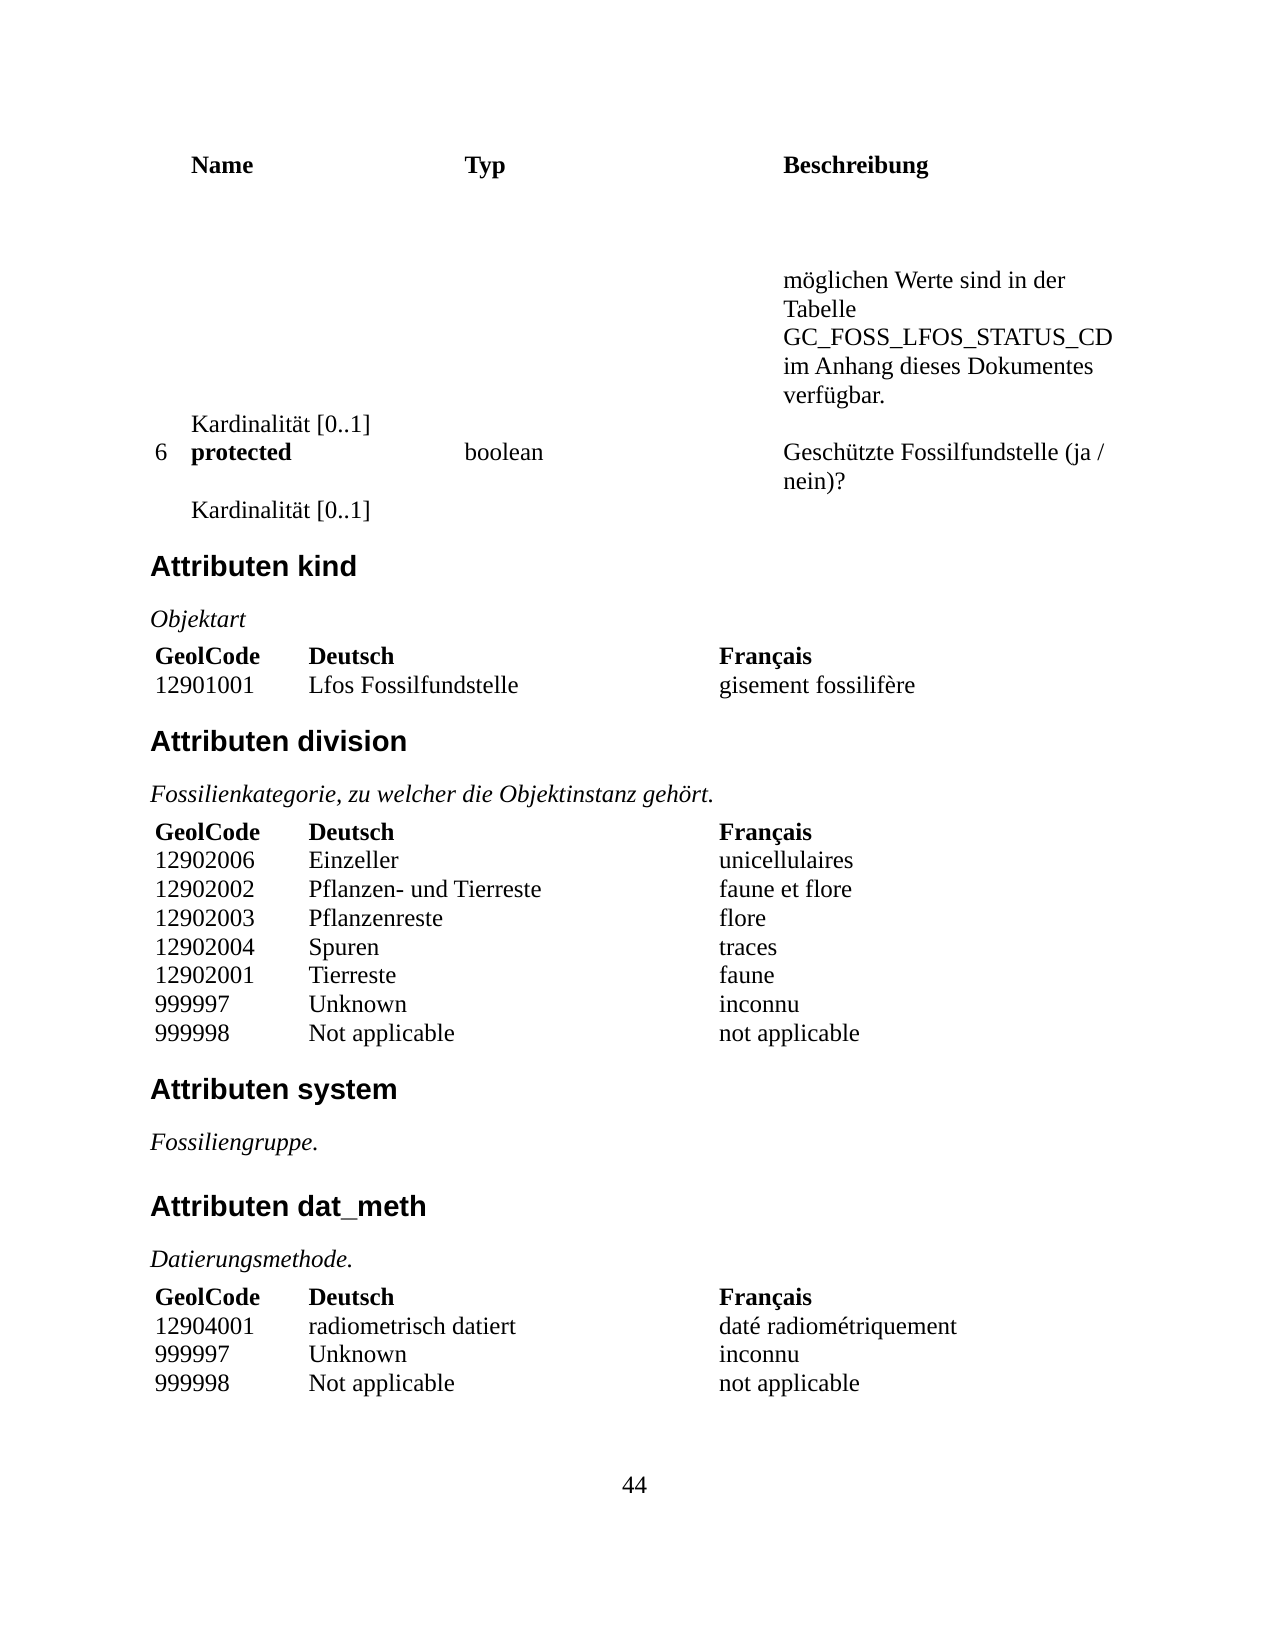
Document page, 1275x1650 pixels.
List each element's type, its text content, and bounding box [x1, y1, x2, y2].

table_cell daté radiométriquement [714, 1311, 1125, 1339]
table_cell Not applicable [304, 1368, 714, 1397]
table_header Name [186, 150, 460, 265]
table_cell flore [714, 903, 1125, 932]
table_cell [186, 265, 460, 409]
table_cell Einzeller [304, 845, 714, 874]
table_cell Kardinalität [0..1] [186, 409, 460, 437]
table_cell möglichen Werte sind in der Tabelle GC_FOSS_LFOS_STATUS_CD im Anhang dieses Dokumentes verfügbar. [779, 265, 1125, 409]
table_cell [460, 409, 779, 437]
table_cell boolean [460, 438, 779, 495]
table_cell [460, 495, 779, 524]
table_cell Kardinalität [0..1] [186, 495, 460, 524]
table_header [150, 150, 186, 265]
table_header GeolCode [150, 817, 304, 845]
table_cell faune et flore [714, 874, 1125, 903]
table_cell 999998 [150, 1368, 304, 1397]
table_cell protected [186, 438, 460, 495]
table_cell gisement fossilifère [714, 670, 1125, 699]
table_cell inconnu [714, 1340, 1125, 1368]
subtitle Attributen division [150, 724, 1125, 757]
table_cell traces [714, 932, 1125, 960]
table_cell Spuren [304, 932, 714, 960]
table_header Deutsch [304, 641, 714, 670]
table_cell 999997 [150, 1340, 304, 1368]
table_cell 12901001 [150, 670, 304, 699]
table_cell 12902002 [150, 874, 304, 903]
table_cell Pflanzenreste [304, 903, 714, 932]
table_cell Tierreste [304, 960, 714, 989]
table_cell Not applicable [304, 1018, 714, 1047]
table_cell 999998 [150, 1018, 304, 1047]
table_cell Pflanzen- und Tierreste [304, 874, 714, 903]
table_header Deutsch [304, 817, 714, 845]
table_header Français [714, 1282, 1125, 1311]
table_cell faune [714, 960, 1125, 989]
table_header Français [714, 817, 1125, 845]
table_cell [150, 265, 186, 409]
text Objektart [150, 604, 1125, 632]
text Fossiliengruppe. [150, 1127, 1125, 1155]
table_cell [150, 495, 186, 524]
table_cell unicellulaires [714, 845, 1125, 874]
table_cell not applicable [714, 1368, 1125, 1397]
table_header Beschreibung [779, 150, 1125, 265]
table_cell 999997 [150, 989, 304, 1018]
table_header Typ [460, 150, 779, 265]
table_cell Unknown [304, 989, 714, 1018]
table_header GeolCode [150, 641, 304, 670]
table_cell [779, 409, 1125, 437]
text Fossilienkategorie, zu welcher die Objektinstanz gehört. [150, 779, 1125, 808]
table_header GeolCode [150, 1282, 304, 1311]
table_cell radiometrisch datiert [304, 1311, 714, 1339]
table_cell [779, 495, 1125, 524]
table_cell Geschützte Fossilfundstelle (ja / nein)? [779, 438, 1125, 495]
subtitle Attributen system [150, 1072, 1125, 1105]
table_cell 12902006 [150, 845, 304, 874]
table_cell 12904001 [150, 1311, 304, 1339]
table_cell Unknown [304, 1340, 714, 1368]
table_cell Lfos Fossilfundstelle [304, 670, 714, 699]
subtitle Attributen kind [150, 549, 1125, 582]
subtitle Attributen dat_meth [150, 1189, 1125, 1223]
table_cell inconnu [714, 989, 1125, 1018]
table_cell [460, 265, 779, 409]
table_header Français [714, 641, 1125, 670]
table_cell 12902004 [150, 932, 304, 960]
text Datierungsmethode. [150, 1244, 1125, 1273]
table_cell not applicable [714, 1018, 1125, 1047]
table_cell 12902003 [150, 903, 304, 932]
table_cell [150, 409, 186, 437]
table_cell 6 [150, 438, 186, 495]
table_cell 12902001 [150, 960, 304, 989]
table_header Deutsch [304, 1282, 714, 1311]
